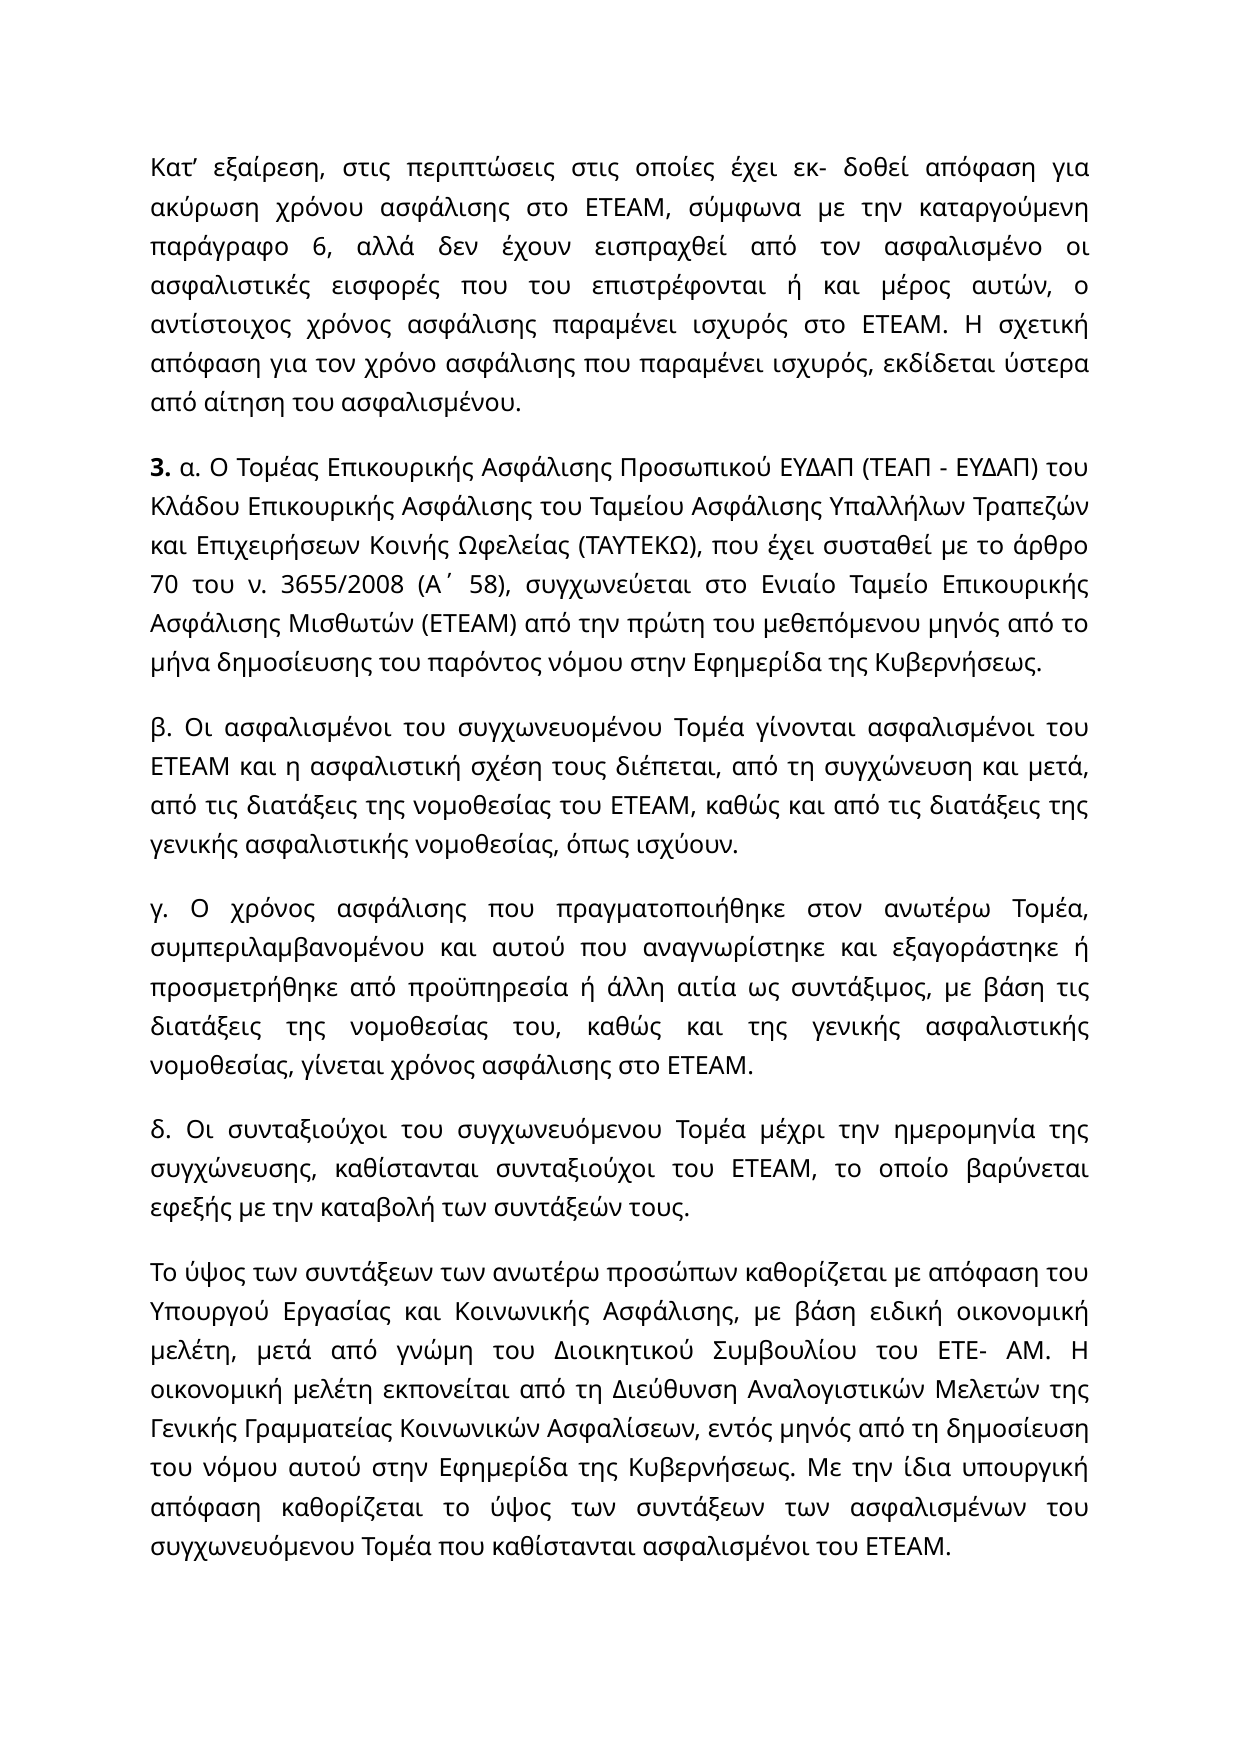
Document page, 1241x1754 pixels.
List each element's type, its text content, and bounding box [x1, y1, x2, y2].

text δ. Οι συνταξιούχοι του συγχωνευόμενου Τομέα μέχρι την ημερομηνία της συγχώνευσης, καθίστανται συνταξιούχοι του ΕΤΕΑΜ, το οποίο βαρύνεται εφεξής με την καταβολή των συντάξεών τους. [150, 1112, 1090, 1224]
text β. Οι ασφαλισμένοι του συγχωνευομένου Τομέα γίνονται ασφαλισμένοι του ΕΤΕΑΜ και η ασφαλιστική σχέση τους διέπεται, από τη συγχώνευση και μετά, από τις διατάξεις της νομοθεσίας του ΕΤΕΑΜ, καθώς και από τις διατάξεις της γενικής ασφαλιστικής νομοθεσίας, όπως ισχύουν. [150, 709, 1090, 861]
text 3. α. Ο Τομέας Επικουρικής Ασφάλισης Προσωπικού ΕΥΔΑΠ (ΤΕΑΠ - ΕΥΔΑΠ) του Κλάδου Επικουρικής Ασφάλισης του Ταμείου Ασφάλισης Υπαλλήλων Τραπεζών και Επιχειρήσεων Κοινής Ωφελείας (ΤΑΥΤΕΚΩ), που έχει συσταθεί με το άρθρο 70 του ν. 3655/2008 (Α΄ 58), συγχωνεύεται στο Ενιαίο Ταμείο Επικουρικής Ασφάλισης Μισθωτών (ΕΤΕΑΜ) από την πρώτη του μεθεπόμενου μηνός από το μήνα δημοσίευσης του παρόντος νόμου στην Εφημερίδα της Κυβερνήσεως. [150, 449, 1090, 679]
text Κατ’ εξαίρεση, στις περιπτώσεις στις οποίες έχει εκ- δοθεί απόφαση για ακύρωση χρόνου ασφάλισης στο ΕΤΕΑΜ, σύμφωνα με την καταργούμενη παράγραφο 6, αλλά δεν έχουν εισπραχθεί από τον ασφαλισμένο οι ασφαλιστικές εισφορές που του επιστρέφονται ή και μέρος αυτών, ο αντίστοιχος χρόνος ασφάλισης παραμένει ισχυρός στο ΕΤΕΑΜ. Η σχετική απόφαση για τον χρόνο ασφάλισης που παραμένει ισχυρός, εκδίδεται ύστερα από αίτηση του ασφαλισμένου. [150, 150, 1090, 419]
text γ. Ο χρόνος ασφάλισης που πραγματοποιήθηκε στον ανωτέρω Τομέα, συμπεριλαμβανομένου και αυτού που αναγνωρίστηκε και εξαγοράστηκε ή προσμετρήθηκε από προϋπηρεσία ή άλλη αιτία ως συντάξιμος, με βάση τις διατάξεις της νομοθεσίας του, καθώς και της γενικής ασφαλιστικής νομοθεσίας, γίνεται χρόνος ασφάλισης στο ΕΤΕΑΜ. [150, 891, 1090, 1082]
text Το ύψος των συντάξεων των ανωτέρω προσώπων καθορίζεται με απόφαση του Υπουργού Εργασίας και Κοινωνικής Ασφάλισης, με βάση ειδική οικονομική μελέτη, μετά από γνώμη του Διοικητικού Συμβουλίου του ΕΤΕ- ΑΜ. Η οικονομική μελέτη εκπονείται από τη Διεύθυνση Αναλογιστικών Μελετών της Γενικής Γραμματείας Κοινωνικών Ασφαλίσεων, εντός μηνός από τη δημοσίευση του νόμου αυτού στην Εφημερίδα της Κυβερνήσεως. Με την ίδια υπουργική απόφαση καθορίζεται το ύψος των συντάξεων των ασφαλισμένων του συγχωνευόμενου Τομέα που καθίστανται ασφαλισμένοι του ΕΤΕΑΜ. [150, 1254, 1090, 1562]
